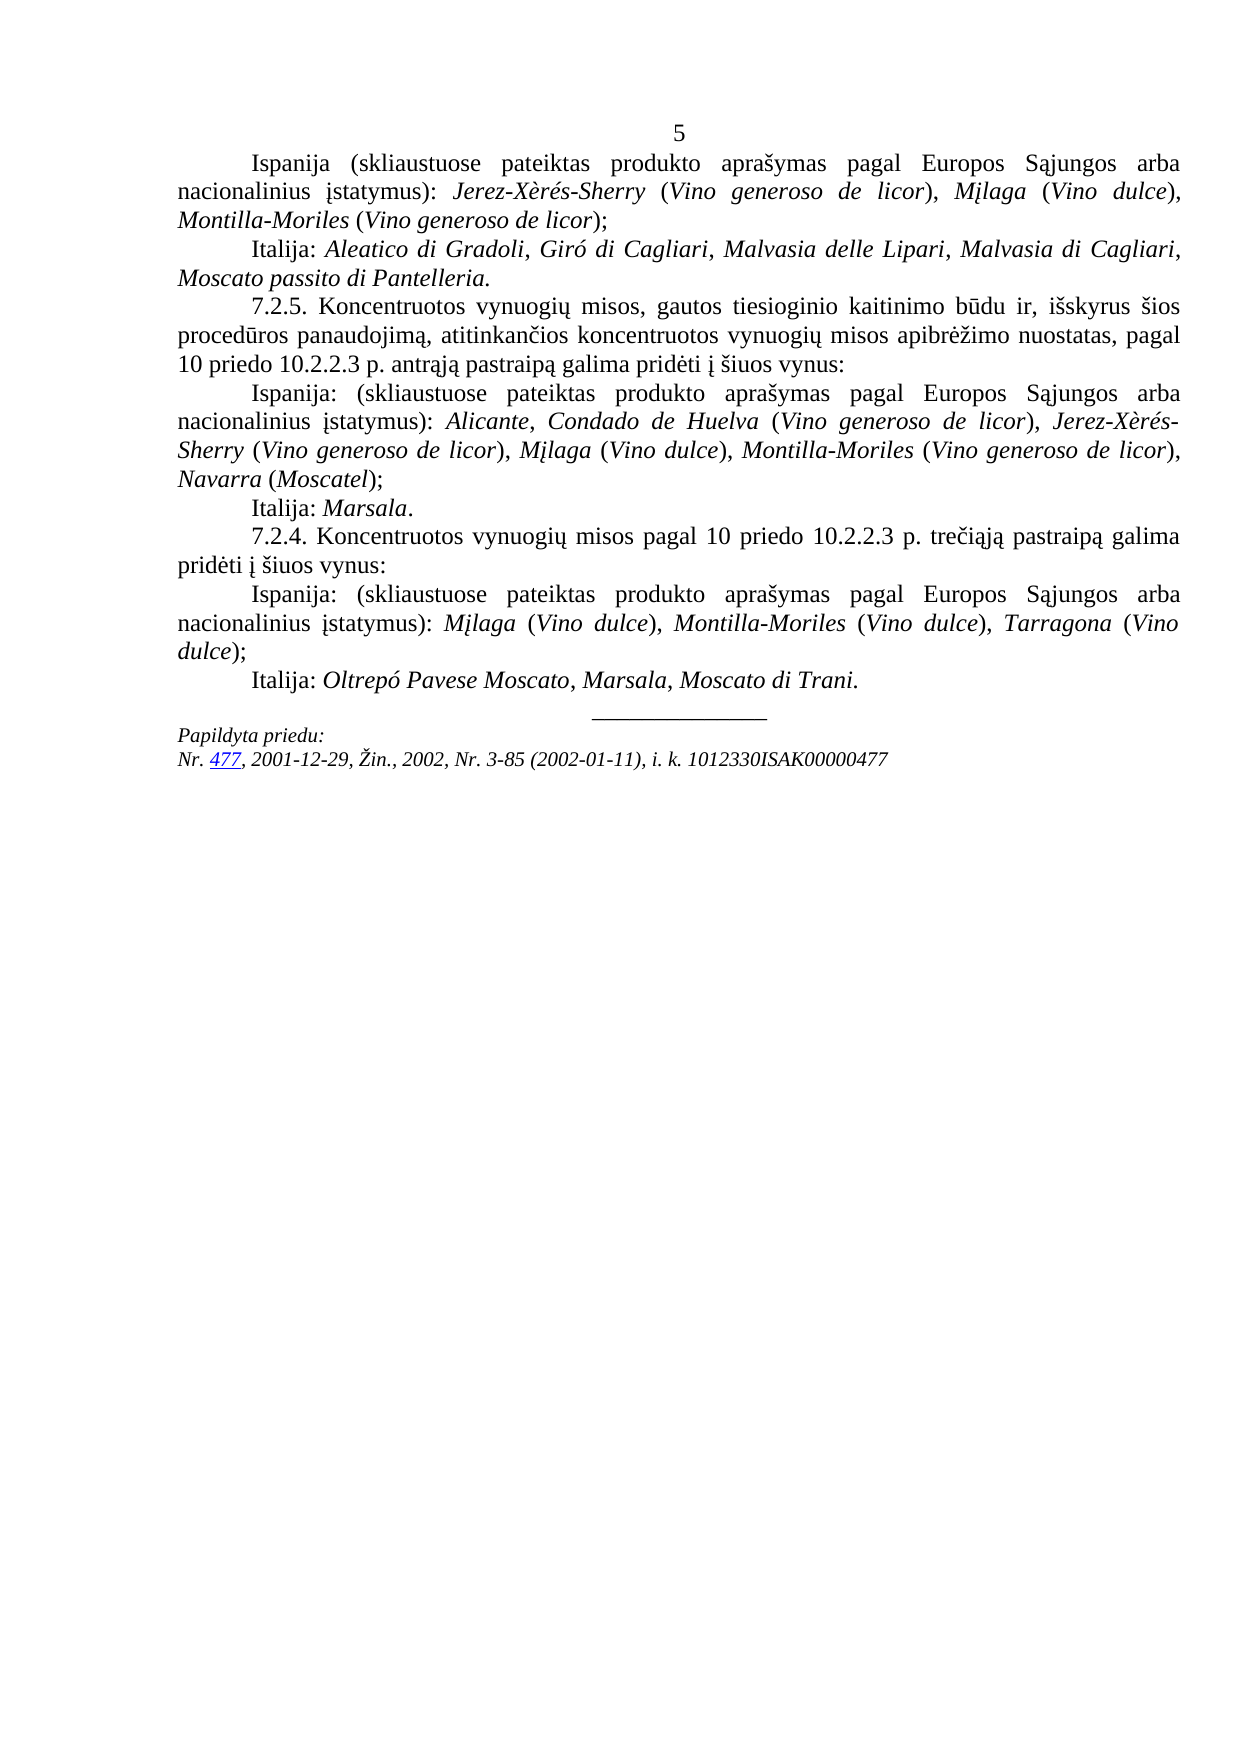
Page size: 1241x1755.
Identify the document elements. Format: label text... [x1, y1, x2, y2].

text Nr. 477, 2001-12-29, Žin., 2002, Nr. 3-85 (2002-01-11), i. k. 1012330ISAK00000477 [177, 747, 1181, 771]
text Italija: Marsala. [177, 493, 1181, 521]
text 7.2.5. Koncentruotos vynuogių misos, gautos tiesioginio kaitinimo būdu ir, išskyrus šios procedūros panaudojimą, atitinkančios koncentruotos vynuogių misos apibrėžimo nuostatas, pagal 10 priedo 10.2.2.3 p. antrąją pastraipą galima pridėti į šiuos vynus: [177, 291, 1181, 378]
text 7.2.4. Koncentruotos vynuogių misos pagal 10 priedo 10.2.2.3 p. trečiąją pastraipą galima pridėti į šiuos vynus: [177, 521, 1181, 579]
text Ispanija (skliaustuose pateiktas produkto aprašymas pagal Europos Sąjungos arba nacionalinius įstatymus): Jerez-Xèrés-Sherry (Vino generoso de licor), Mįlaga (Vino dulce), Montilla-Moriles (Vino generoso de licor); [177, 148, 1181, 234]
text Papildyta priedu: [177, 723, 1181, 747]
text ______________ [177, 694, 1181, 723]
text Ispanija: (skliaustuose pateiktas produkto aprašymas pagal Europos Sąjungos arba nacionalinius įstatymus): Alicante, Condado de Huelva (Vino generoso de licor), Jerez-Xèrés-Sherry (Vino generoso de licor), Mįlaga (Vino dulce), Montilla-Moriles (Vino generoso de licor), Navarra (Moscatel); [177, 378, 1181, 493]
text Italija: Aleatico di Gradoli, Giró di Cagliari, Malvasia delle Lipari, Malvasia di Cagliari, Moscato passito di Pantelleria. [177, 234, 1181, 291]
text Italija: Oltrepó Pavese Moscato, Marsala, Moscato di Trani. [177, 665, 1181, 694]
text Ispanija: (skliaustuose pateiktas produkto aprašymas pagal Europos Sąjungos arba nacionalinius įstatymus): Mįlaga (Vino dulce), Montilla-Moriles (Vino dulce), Tarragona (Vino dulce); [177, 579, 1181, 665]
